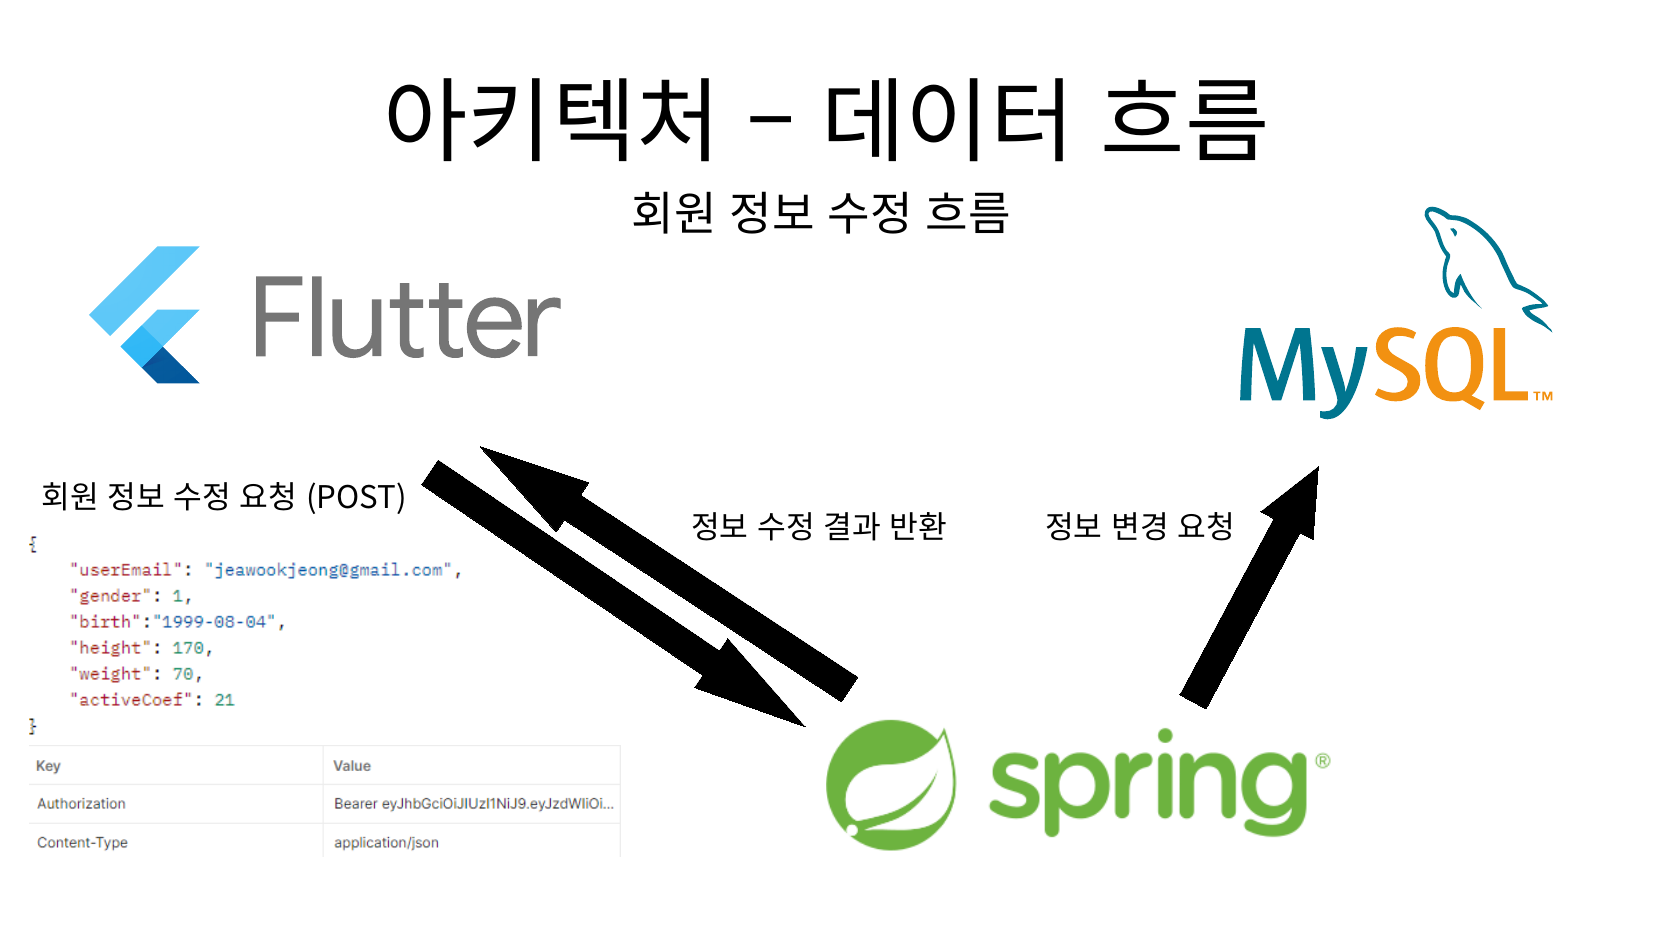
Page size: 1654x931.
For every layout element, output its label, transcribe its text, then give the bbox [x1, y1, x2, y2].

title 아키텍처 – 데이터 흐름 [82, 37, 1571, 193]
text_box [421, 460, 806, 727]
text_box [1179, 466, 1319, 709]
list 정보 변경 요청 [974, 501, 1270, 562]
list 정보 수정 결과 반환 [620, 501, 974, 562]
picture [29, 531, 467, 739]
picture [88, 246, 562, 384]
picture [29, 745, 621, 857]
text_box [628, 562, 858, 702]
picture [1240, 206, 1553, 420]
list 회원 정보 수정 요청 (POST) [0, 472, 414, 532]
text_box [480, 446, 620, 557]
list 회원 정보 수정 흐름 [561, 177, 1034, 266]
picture [826, 704, 1336, 852]
